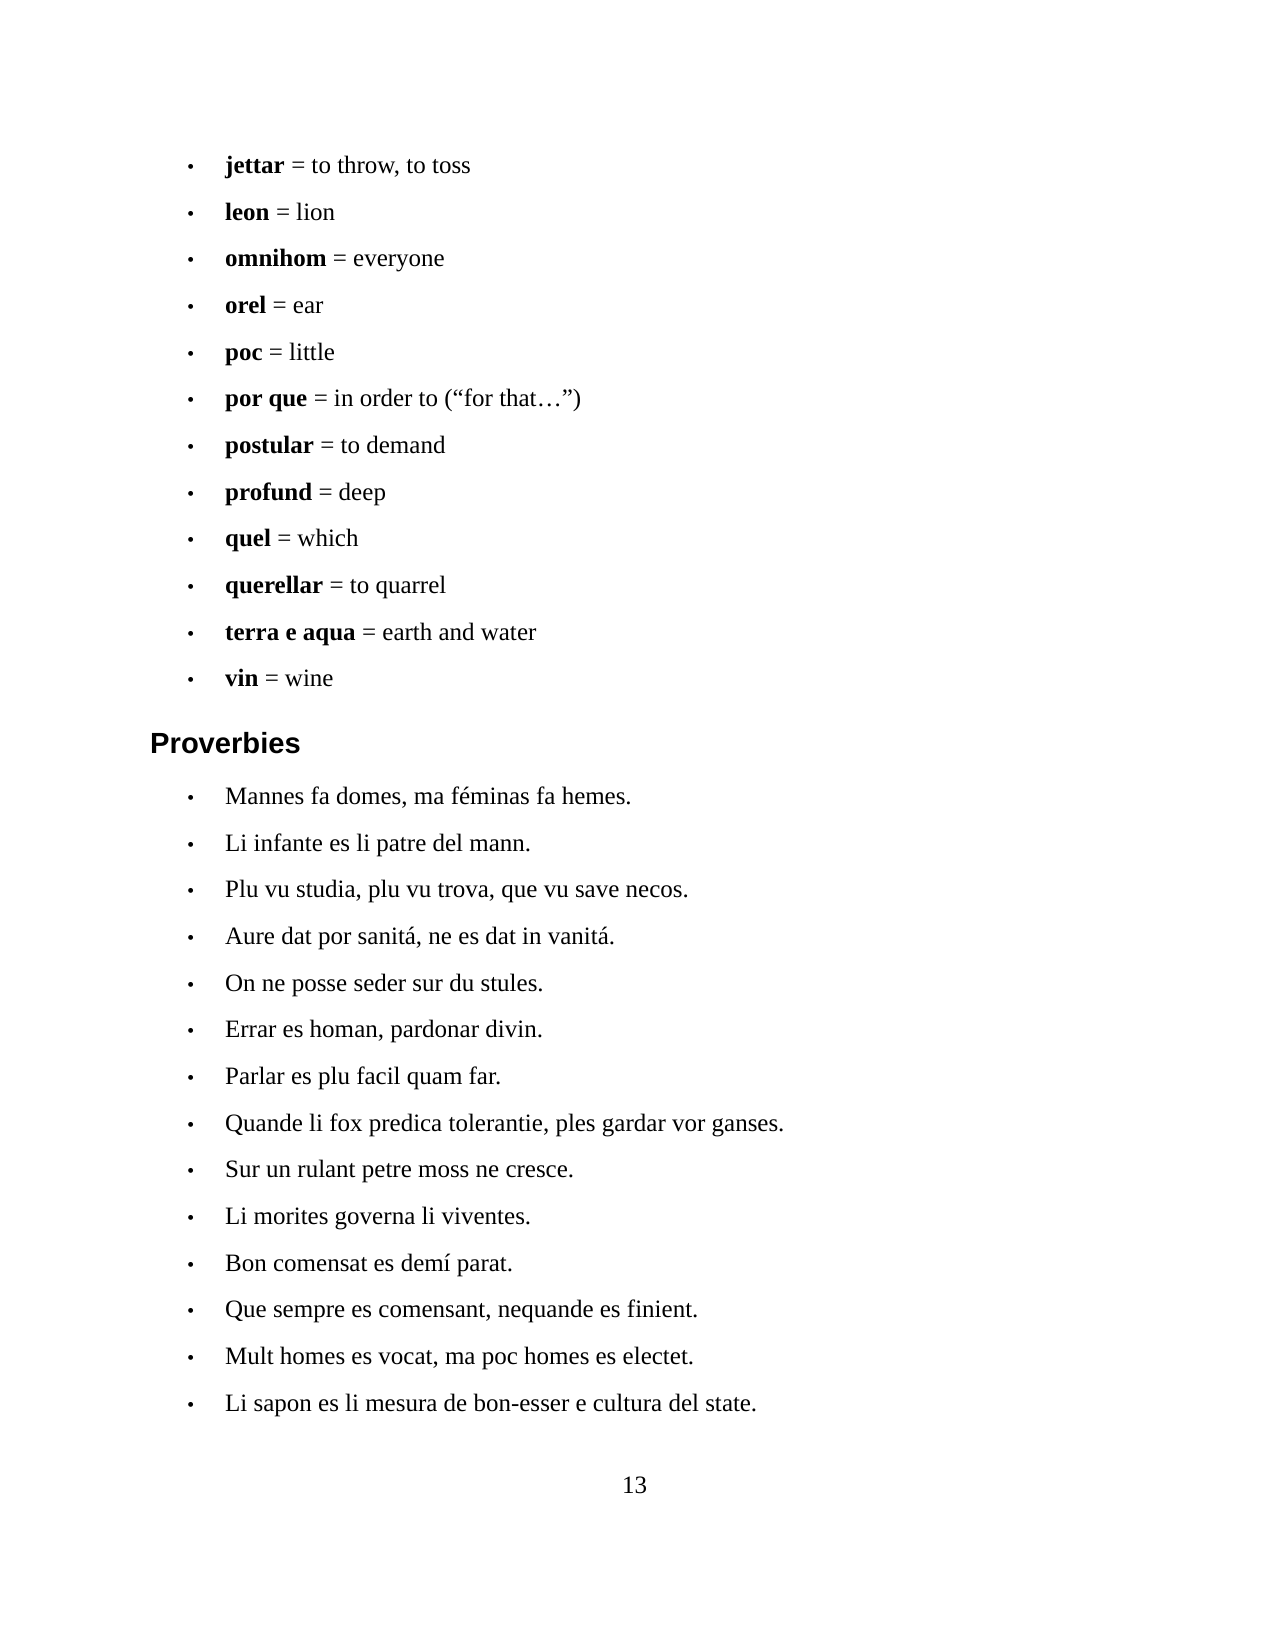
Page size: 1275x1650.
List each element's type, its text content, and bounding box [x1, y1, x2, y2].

list Sur un rulant petre moss ne cresce. [187, 1154, 1125, 1183]
list omnihom = everyone [187, 243, 1125, 272]
list profund = deep [187, 477, 1125, 505]
list Bon comensat es demí parat. [187, 1248, 1125, 1276]
list leon = lion [187, 197, 1125, 225]
list querellar = to quarrel [187, 570, 1125, 599]
list poc = little [187, 337, 1125, 365]
list Li sapon es li mesura de bon-esser e cultura del state. [187, 1388, 1125, 1416]
list On ne posse seder sur du stules. [187, 968, 1125, 996]
list Errar es homan, pardonar divin. [187, 1014, 1125, 1043]
list Parlar es plu facil quam far. [187, 1061, 1125, 1090]
list Plu vu studia, plu vu trova, que vu save necos. [187, 874, 1125, 903]
list Mannes fa domes, ma féminas fa hemes. [187, 781, 1125, 810]
list orel = ear [187, 290, 1125, 319]
list Mult homes es vocat, ma poc homes es electet. [187, 1341, 1125, 1370]
list Li infante es li patre del mann. [187, 828, 1125, 856]
list Li morites governa li viventes. [187, 1201, 1125, 1230]
list por que = in order to (“for that…”) [187, 383, 1125, 412]
list vin = wine [187, 663, 1125, 692]
list Aure dat por sanitá, ne es dat in vanitá. [187, 921, 1125, 950]
list quel = which [187, 523, 1125, 552]
list jettar = to throw, to toss [187, 150, 1125, 179]
list Que sempre es comensant, nequande es finient. [187, 1294, 1125, 1323]
list terra e aqua = earth and water [187, 617, 1125, 645]
list postular = to demand [187, 430, 1125, 459]
subtitle Proverbies [150, 726, 1125, 759]
list Quande li fox predica tolerantie, ples gardar vor ganses. [187, 1108, 1125, 1136]
